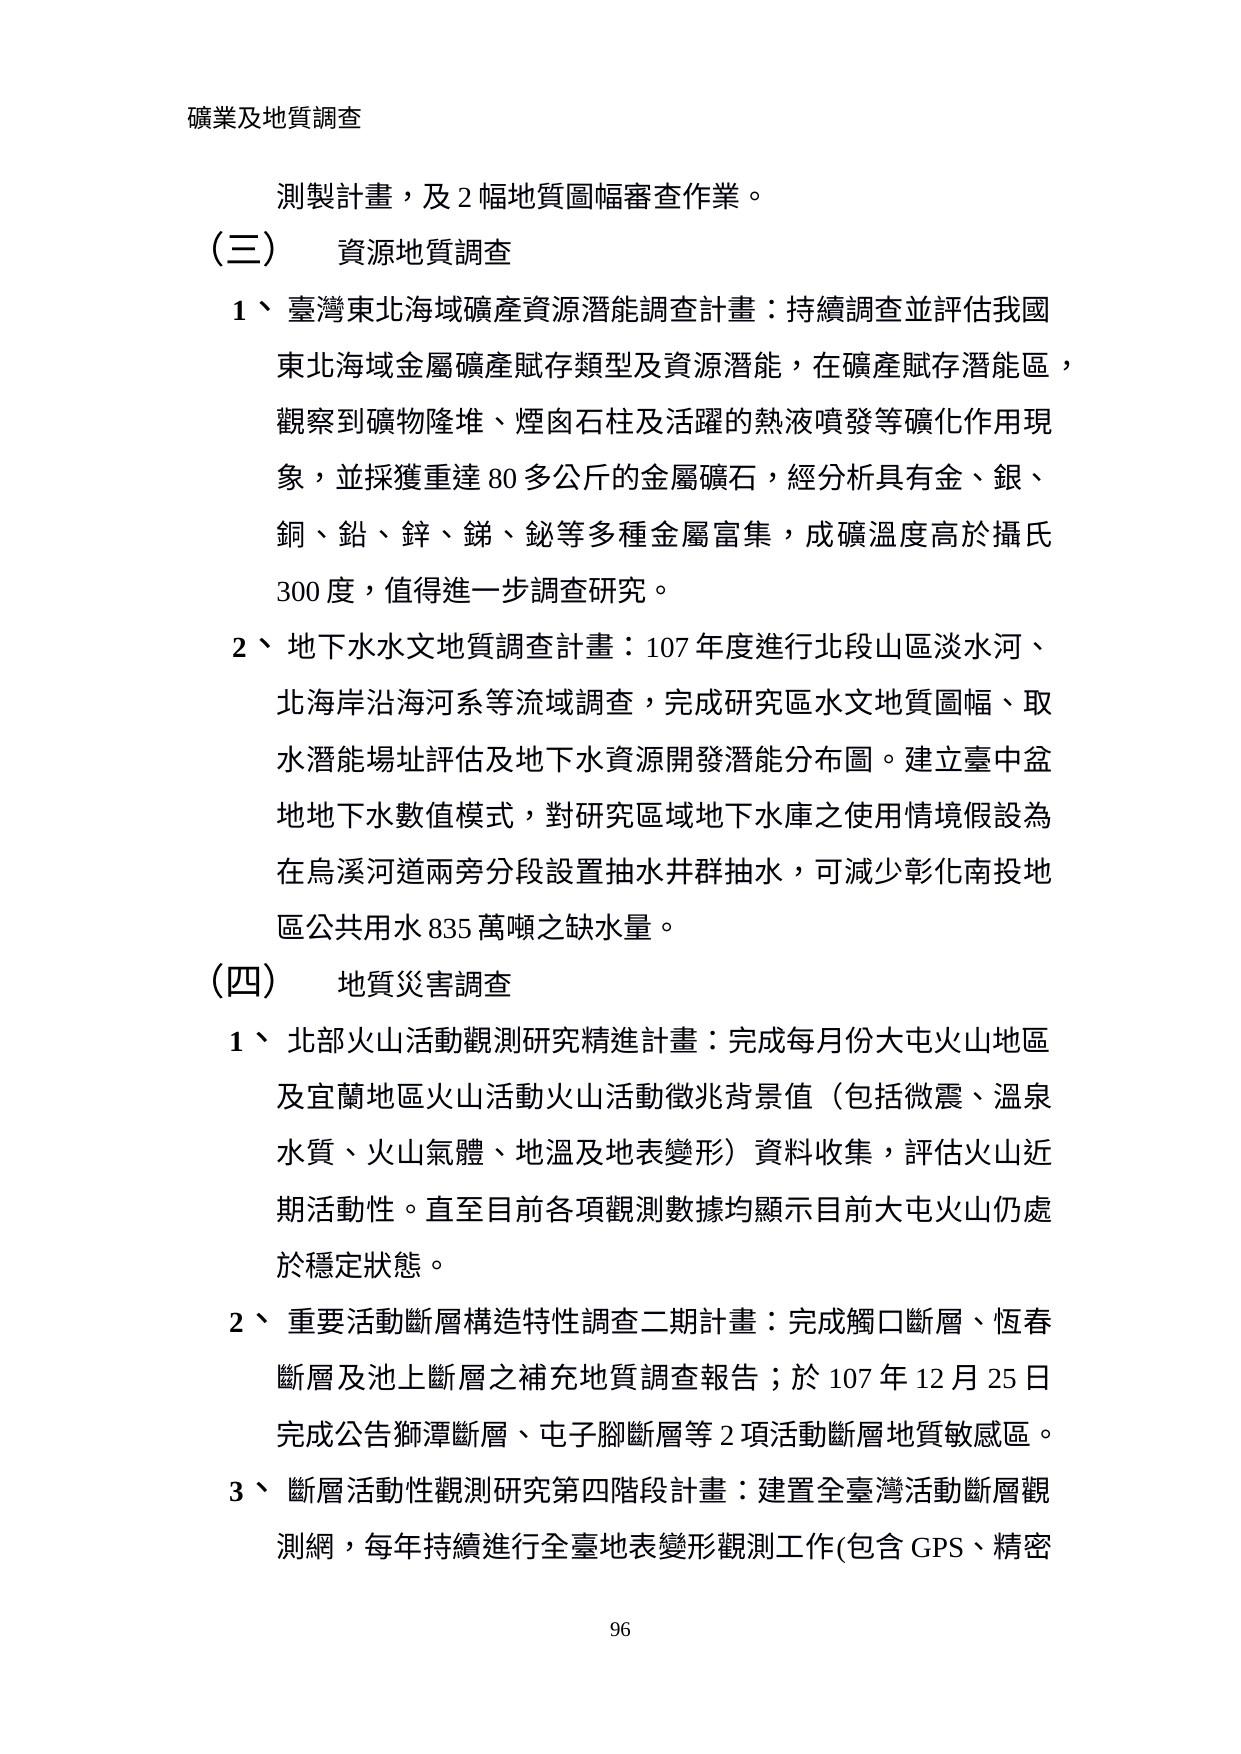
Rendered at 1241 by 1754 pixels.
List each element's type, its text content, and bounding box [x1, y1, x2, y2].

list 臺灣東北海域礦產資源潛能調查計畫：持續調查並評估我國東北海域金屬礦產賦存類型及資源潛能，在礦產賦存潛能區，觀察到礦物隆堆、煙囪石柱及活躍的熱液噴發等礦化作用現象，並採獲重達80多公斤的金屬礦石，經分析具有金、銀、銅、鉛、鋅、銻、鉍等多種金屬富集，成礦溫度高於攝氏300度，值得進一步調查研究。 [232, 275, 1053, 612]
list 北部火山活動觀測研究精進計畫：完成每月份大屯火山地區及宜蘭地區火山活動火山活動徵兆背景值（包括微震、溫泉水質、火山氣體、地溫及地表變形）資料收集，評估火山近期活動性。直至目前各項觀測數據均顯示目前大屯火山仍處於穩定狀態。 [229, 1006, 1053, 1287]
list 地質災害調查 [187, 950, 1053, 1006]
list 斷層活動性觀測研究第四階段計畫：建置全臺灣活動斷層觀測網，每年持續進行全臺地表變形觀測工作(包含GPS、精密 [229, 1456, 1053, 1569]
list 資源地質調查 [187, 219, 1053, 275]
list 測製計畫，及2幅地質圖幅審查作業。 [187, 162, 1053, 219]
list 地下水水文地質調查計畫：107年度進行北段山區淡水河、北海岸沿海河系等流域調查，完成研究區水文地質圖幅、取水潛能場址評估及地下水資源開發潛能分布圖。建立臺中盆地地下水數值模式，對研究區域地下水庫之使用情境假設為在烏溪河道兩旁分段設置抽水井群抽水，可減少彰化南投地區公共用水835萬噸之缺水量。 [232, 612, 1053, 950]
list 重要活動斷層構造特性調查二期計畫：完成觸口斷層、恆春斷層及池上斷層之補充地質調查報告；於107年12月25日完成公告獅潭斷層、屯子腳斷層等2項活動斷層地質敏感區。 [229, 1287, 1053, 1456]
